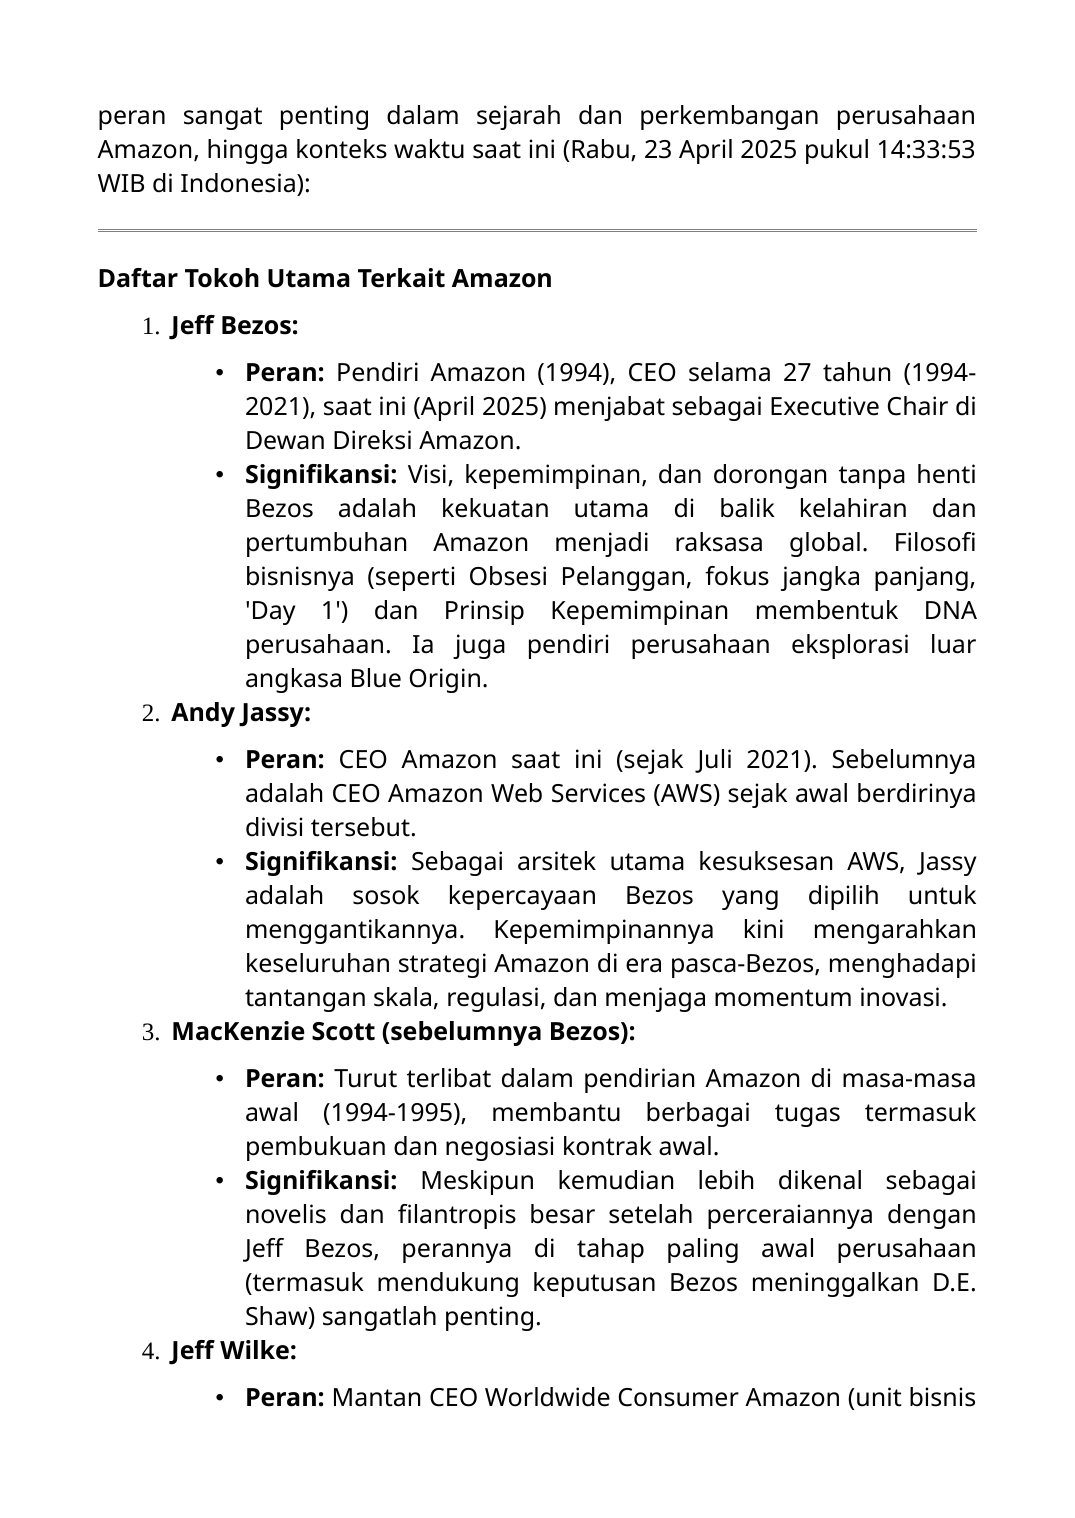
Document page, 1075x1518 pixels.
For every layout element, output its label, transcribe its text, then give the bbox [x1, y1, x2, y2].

list Peran: Turut terlibat dalam pendirian Amazon di masa-masa awal (1994-1995), membantu berbagai tugas termasuk pembukuan dan negosiasi kontrak awal. [215, 1060, 977, 1163]
text peran sangat penting dalam sejarah dan perkembangan perusahaan Amazon, hingga konteks waktu saat ini (Rabu, 23 April 2025 pukul 14:33:53 WIB di Indonesia): [97, 97, 977, 200]
list Jeff Wilke: [142, 1333, 977, 1367]
list Peran: CEO Amazon saat ini (sejak Juli 2021). Sebelumnya adalah CEO Amazon Web Services (AWS) sejak awal berdirinya divisi tersebut. [215, 741, 977, 843]
list Andy Jassy: [142, 695, 977, 729]
list Jeff Bezos: [142, 308, 977, 342]
list Peran: Pendiri Amazon (1994), CEO selama 27 tahun (1994-2021), saat ini (April 2025) menjabat sebagai Executive Chair di Dewan Direksi Amazon. [215, 354, 977, 456]
list Signifikansi: Sebagai arsitek utama kesuksesan AWS, Jassy adalah sosok kepercayaan Bezos yang dipilih untuk menggantikannya. Kepemimpinannya kini mengarahkan keseluruhan strategi Amazon di era pasca-Bezos, menghadapi tantangan skala, regulasi, dan menjaga momentum inovasi. [215, 843, 977, 1014]
list Peran: Mantan CEO Worldwide Consumer Amazon (unit bisnis [215, 1379, 977, 1413]
text Daftar Tokoh Utama Terkait Amazon [97, 261, 977, 295]
list Signifikansi: Meskipun kemudian lebih dikenal sebagai novelis dan filantropis besar setelah perceraiannya dengan Jeff Bezos, perannya di tahap paling awal perusahaan (termasuk mendukung keputusan Bezos meninggalkan D.E. Shaw) sangatlah penting. [215, 1163, 977, 1333]
list Signifikansi: Visi, kepemimpinan, dan dorongan tanpa henti Bezos adalah kekuatan utama di balik kelahiran dan pertumbuhan Amazon menjadi raksasa global. Filosofi bisnisnya (seperti Obsesi Pelanggan, fokus jangka panjang, 'Day 1') dan Prinsip Kepemimpinan membentuk DNA perusahaan. Ia juga pendiri perusahaan eksplorasi luar angkasa Blue Origin. [215, 456, 977, 695]
list MacKenzie Scott (sebelumnya Bezos): [142, 1014, 977, 1048]
